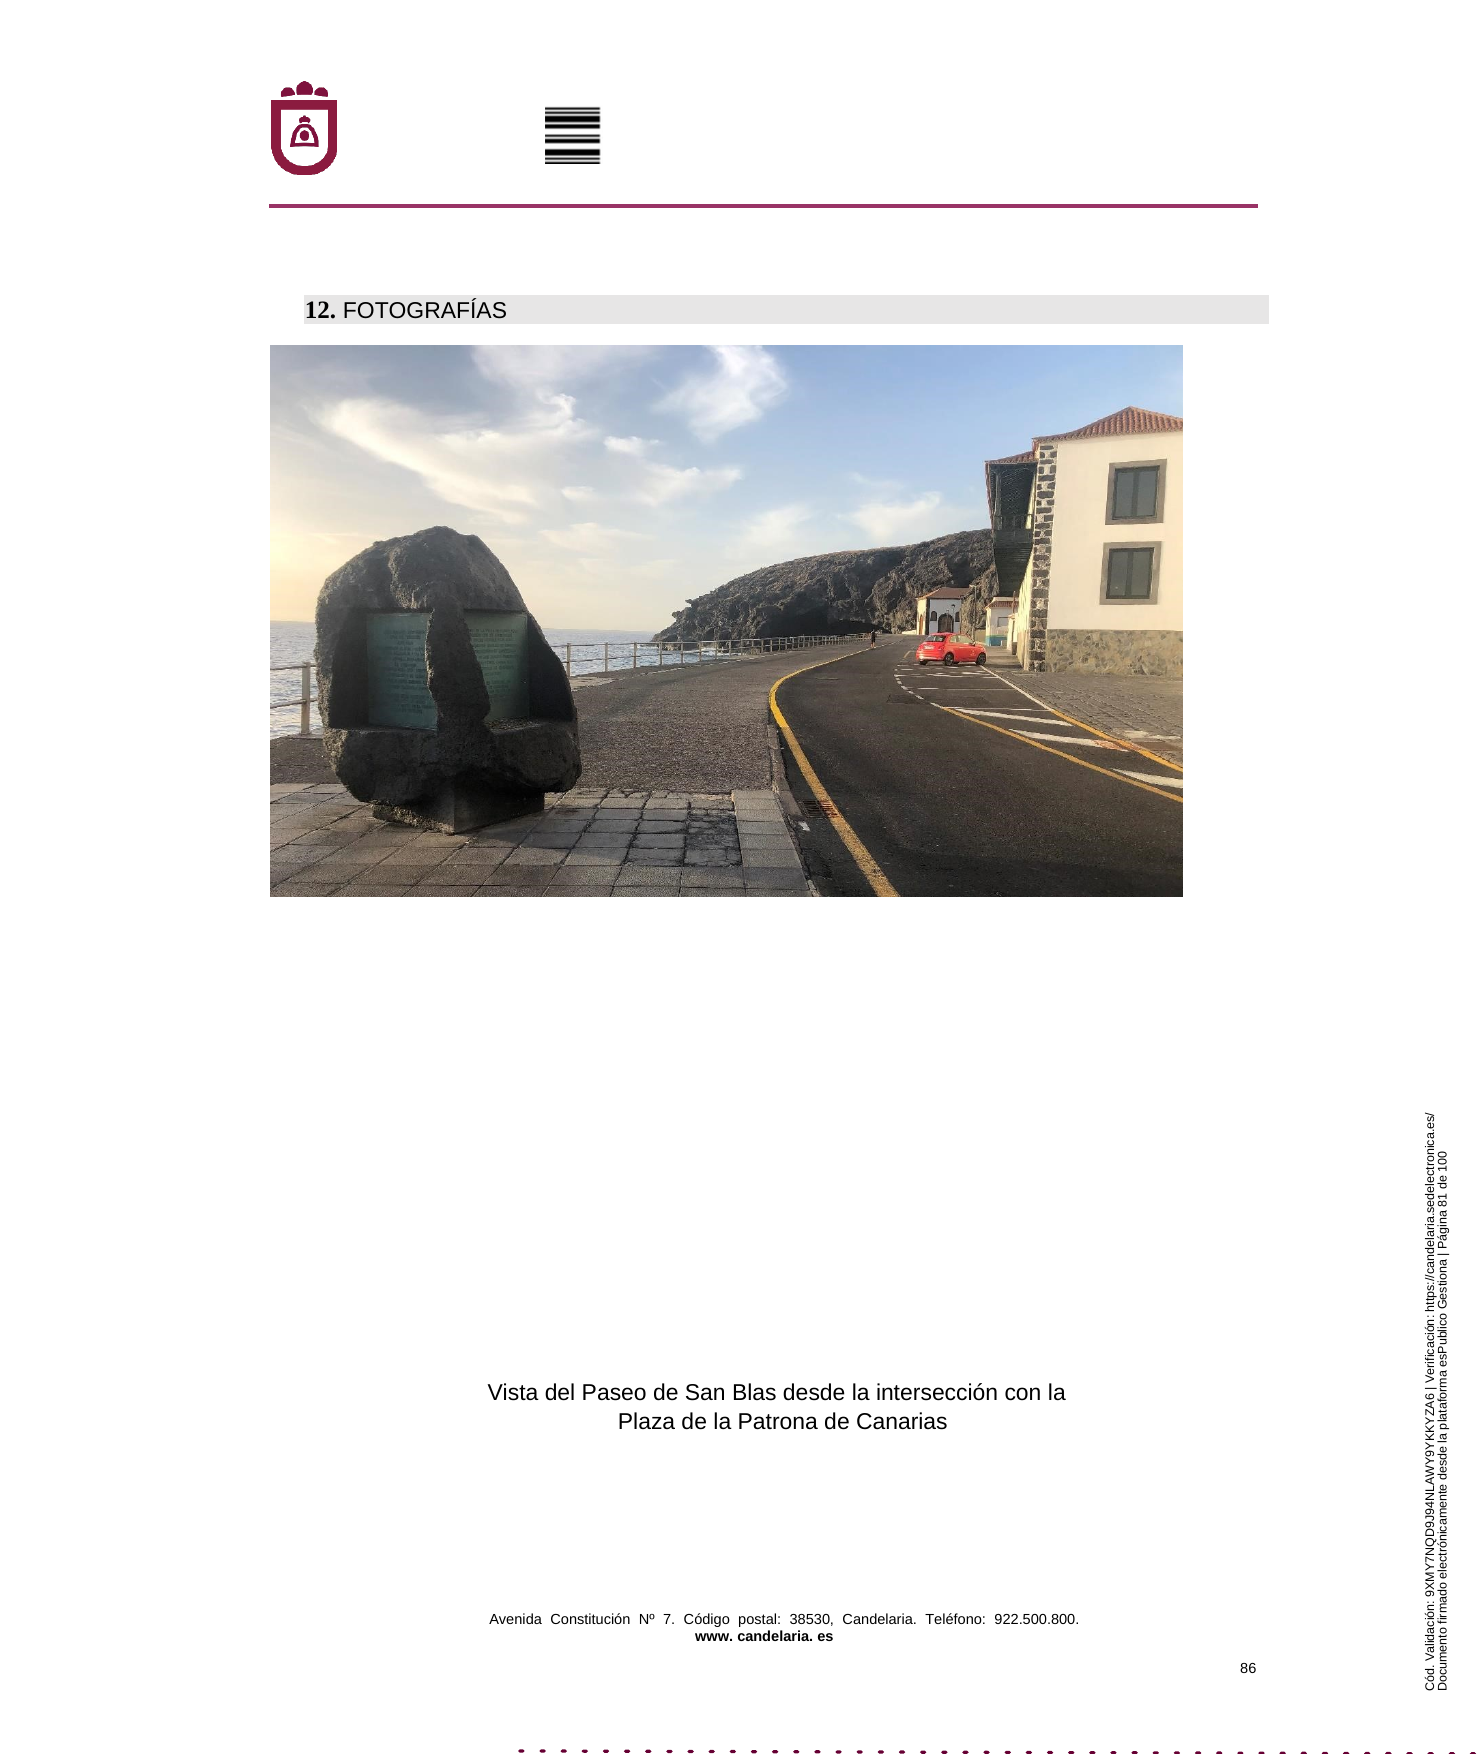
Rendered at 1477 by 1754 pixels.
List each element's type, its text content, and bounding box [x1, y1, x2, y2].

text Vista del Paseo de San Blas desde la intersección con la [251, 1379, 1072, 1406]
text Plaza de la Patrona de Canarias [618, 1408, 1263, 1434]
subtitle 12. FOTOGRAFÍAS [304, 295, 1269, 324]
